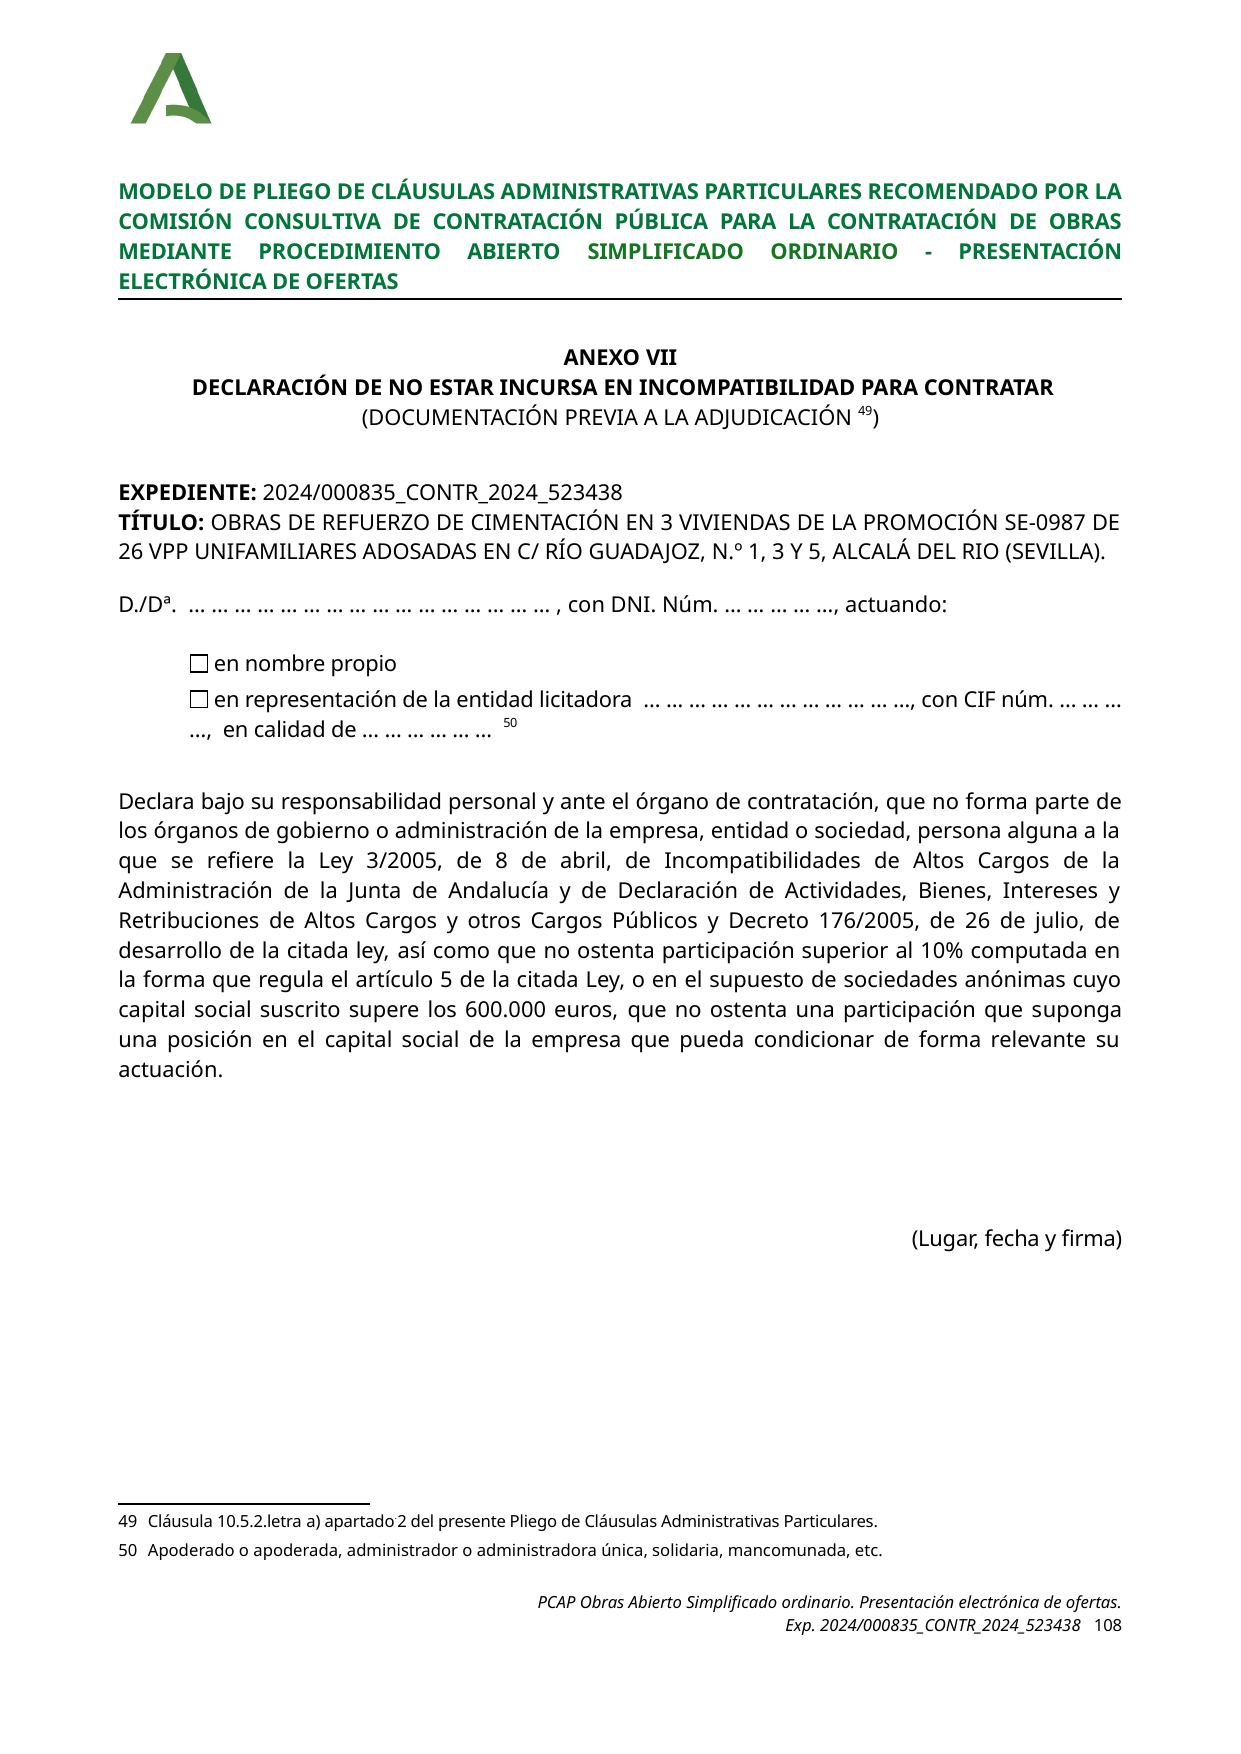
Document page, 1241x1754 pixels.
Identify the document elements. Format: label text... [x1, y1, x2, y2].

text D./Dª. … … … … … … … … … … … … … … … … , con DNI. Núm. … … … … …, actuando: [118, 589, 1122, 619]
text en nombre propio [189, 648, 1122, 678]
text (Lugar, fecha y firma) [118, 1223, 1122, 1253]
picture [127, 48, 216, 128]
text Apoderado o apoderada, administrador o administradora única, solidaria, mancomunada, etc. [118, 1538, 1122, 1561]
text EXPEDIENTE: 2024/000835_CONTR_2024_523438 [118, 477, 1122, 507]
text Declara bajo su responsabilidad personal y ante el órgano de contratación, que no forma parte de los órganos de gobierno o administración de la empresa, entidad o sociedad, persona alguna a la que se refiere la Ley 3/2005, de 8 de abril, de Incompatibilidades de Altos Cargos de la Administración de la Junta de Andalucía y de Declaración de Actividades, Bienes, Intereses y Retribuciones de Altos Cargos y otros Cargos Públicos y Decreto 176/2005, de 26 de julio, de desarrollo de la citada ley, así como que no ostenta participación superior al 10% computada en la forma que regula el artículo 5 de la citada Ley, o en el supuesto de sociedades anónimas cuyo capital social suscrito supere los 600.000 euros, que no ostenta una participación que suponga una posición en el capital social de la empresa que pueda condicionar de forma relevante su actuación. [118, 786, 1122, 1084]
text MODELO DE PLIEGO DE CLÁUSULAS ADMINISTRATIVAS PARTICULARES RECOMENDADO POR LA COMISIÓN CONSULTIVA DE CONTRATACIÓN PÚBLICA PARA LA CONTRATACIÓN DE OBRAS MEDIANTE PROCEDIMIENTO ABIERTO SIMPLIFICADO ORDINARIO - PRESENTACIÓN ELECTRÓNICA DE OFERTAS [118, 176, 1122, 298]
text Cláusula 10.5.2.letra a) apartado.2 del presente Pliego de Cláusulas Administrativas Particulares. [118, 1509, 1122, 1532]
text en representación de la entidad licitadora … … … … … … … … … … … …, con CIF núm. … … … …, en calidad de … … … … … … [189, 684, 1122, 744]
text DECLARACIÓN DE NO ESTAR INCURSA EN INCOMPATIBILIDAD PARA CONTRATAR [118, 372, 1122, 402]
text (DOCUMENTACIÓN PREVIA A LA ADJUDICACIÓN ) [118, 402, 1122, 431]
text TÍTULO: OBRAS DE REFUERZO DE CIMENTACIÓN EN 3 VIVIENDAS DE LA PROMOCIÓN SE-0987 DE 26 VPP UNIFAMILIARES ADOSADAS EN C/ RÍO GUADAJOZ, N.º 1, 3 Y 5, ALCALÁ DEL RIO (SEVILLA). [118, 507, 1122, 566]
text ANEXO VII [118, 342, 1122, 372]
